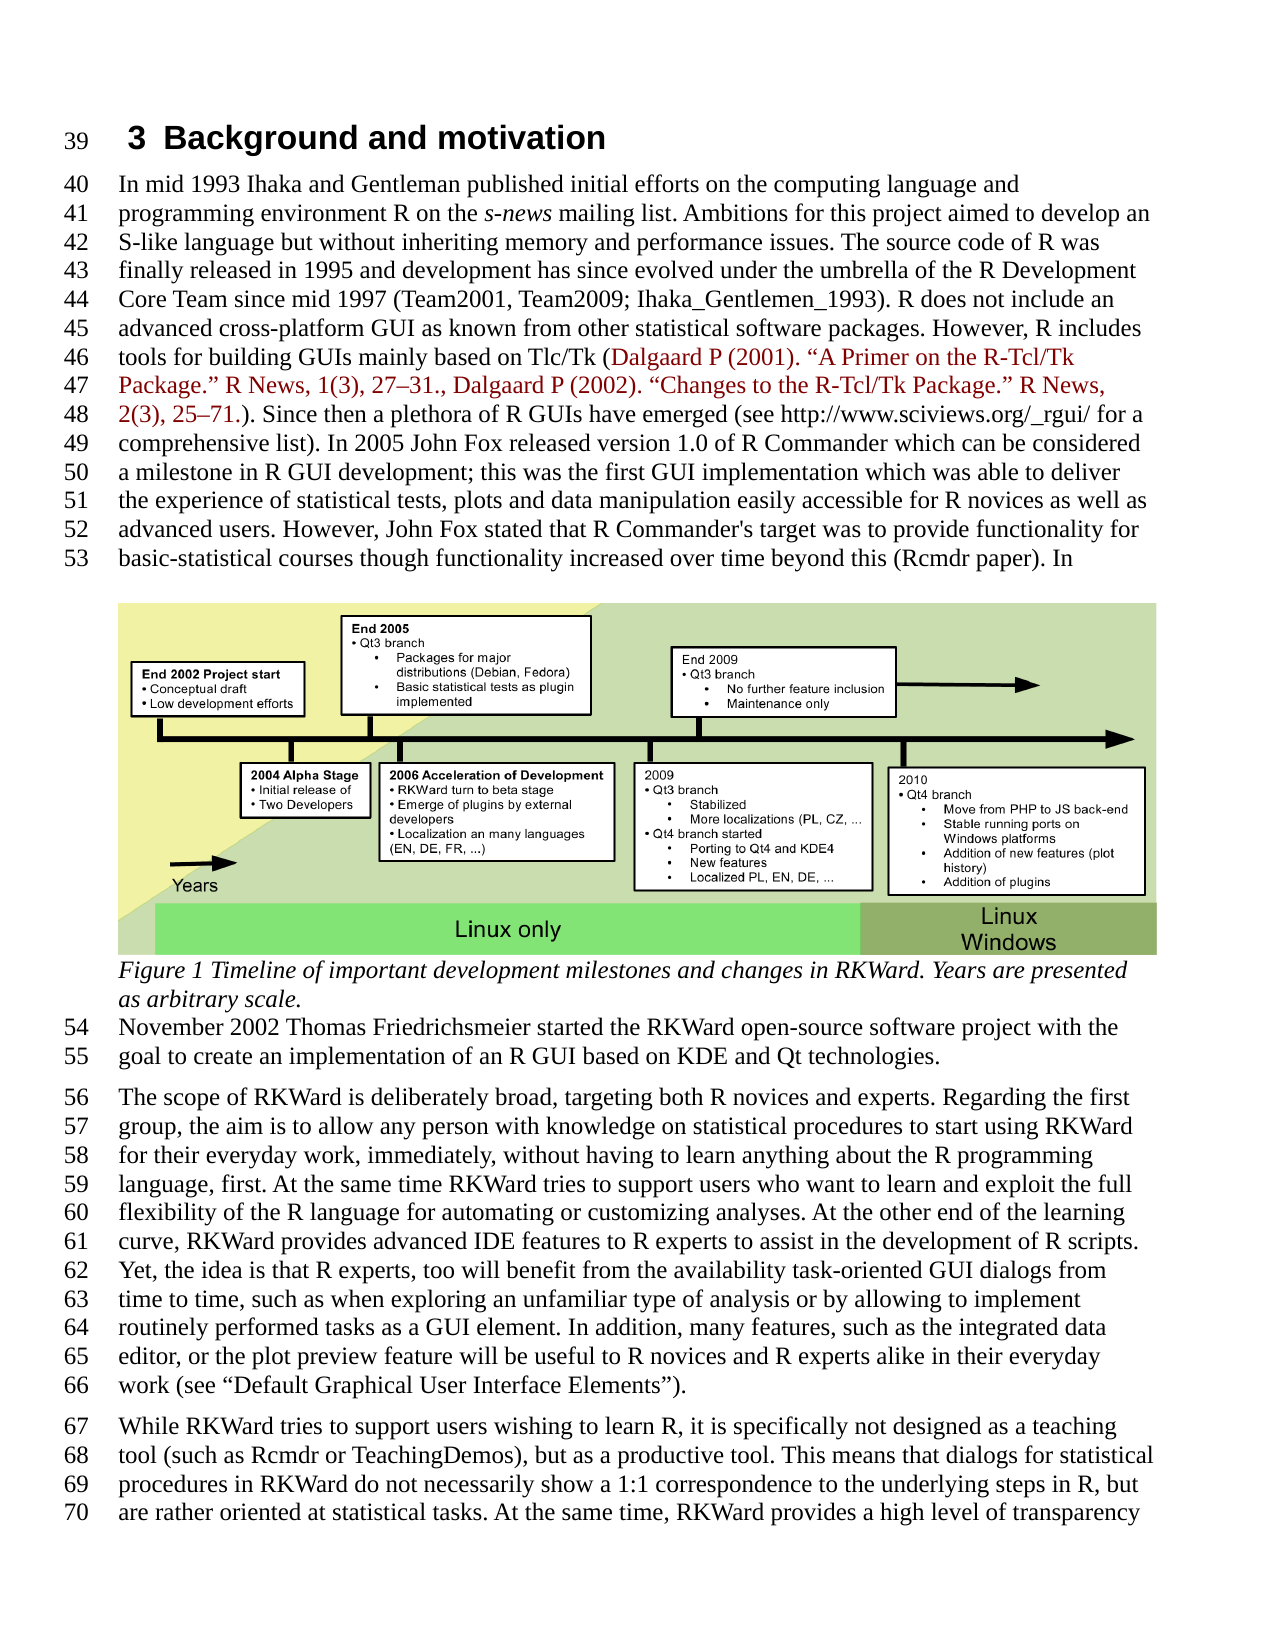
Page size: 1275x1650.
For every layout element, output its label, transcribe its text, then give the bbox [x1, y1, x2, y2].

text The scope of RKWard is deliberately broad, targeting both R novices and experts. Regarding the first group, the aim is to allow any person with knowledge on statistical procedures to start using RKWard for their everyday work, immediately, without having to learn anything about the R programming language, first. At the same time RKWard tries to support users who want to learn and exploit the full flexibility of the R language for automating or customizing analyses. At the other end of the learning curve, RKWard provides advanced IDE features to R experts to assist in the development of R scripts. Yet, the idea is that R experts, too will benefit from the availability task-oriented GUI dialogs from time to time, such as when exploring an unfamiliar type of analysis or by allowing to implement routinely performed tasks as a GUI element. In addition, many features, such as the integrated data editor, or the plot preview feature will be useful to R novices and R experts alike in their everyday work (see “Default Graphical User Interface Elements”). [118, 1082, 1157, 1399]
text In mid 1993 Ihaka and Gentleman published initial efforts on the computing language and programming environment R on the s-news mailing list. Ambitions for this project aimed to develop an S-like language but without inheriting memory and performance issues. The source code of R was finally released in 1995 and development has since evolved under the umbrella of the R Development Core Team since mid 1997 (Team2001, Team2009; Ihaka_Gentlemen_1993). R does not include an advanced cross-platform GUI as known from other statistical software packages. However, R includes tools for building GUIs mainly based on Tlc/Tk (Dalgaard P (2001). “A Primer on the R-Tcl/Tk Package.” R News, 1(3), 27–31., Dalgaard P (2002). “Changes to the R-Tcl/Tk Package.” R News, 2(3), 25–71.). Since then a plethora of R GUIs have emerged (see http://www.sciviews.org/_rgui/ for a comprehensive list). In 2005 John Fox released version 1.0 of R Commander which can be considered a milestone in R GUI development; this was the first GUI implementation which was able to deliver the experience of statistical tests, plots and data manipulation easily accessible for R novices as well as advanced users. However, John Fox stated that R Commander's target was to provide functionality for basic-statistical courses though functionality increased over time beyond this (Rcmdr paper). In [118, 169, 1157, 603]
subtitle Background and motivation [118, 118, 1157, 157]
text November 2002 Thomas Friedrichsmeier started the RKWard open-source software project with the goal to create an implementation of an R GUI based on KDE and Qt technologies. [118, 1012, 1157, 1070]
text While RKWard tries to support users wishing to learn R, it is specifically not designed as a teaching tool (such as Rcmdr or TeachingDemos), but as a productive tool. This means that dialogs for statistical procedures in RKWard do not necessarily show a 1:1 correspondence to the underlying steps in R, but are rather oriented at statistical tasks. At the same time, RKWard provides a high level of transparency [118, 1411, 1157, 1526]
picture [118, 603, 1157, 955]
text Figure 1 Timeline of important development milestones and changes in RKWard. Years are presented as arbitrary scale. [118, 955, 1157, 1012]
